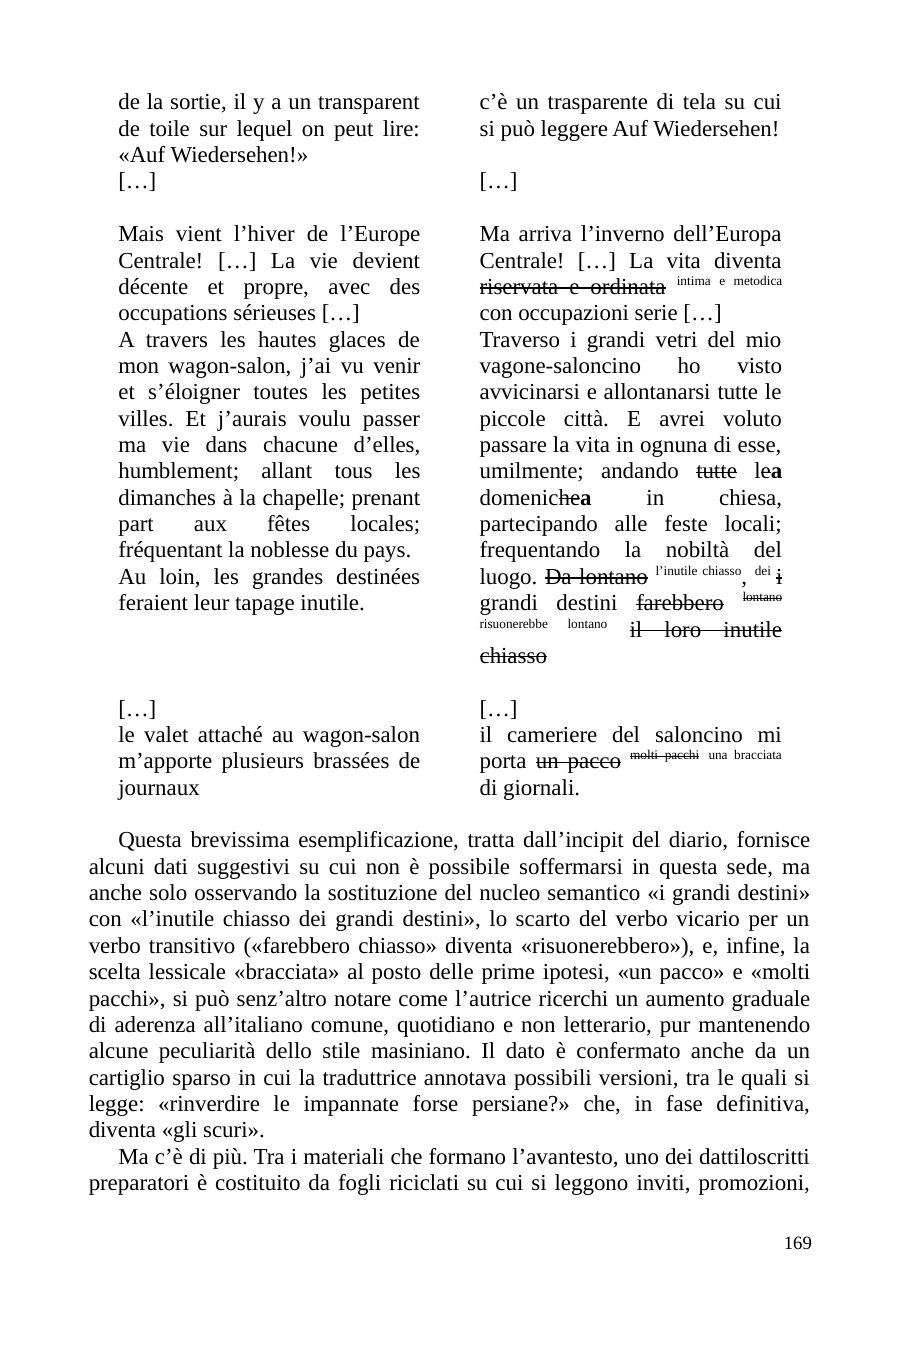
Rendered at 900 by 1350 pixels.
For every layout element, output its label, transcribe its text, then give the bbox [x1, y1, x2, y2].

table_header c’è un trasparente di tela su cui si può leggere Auf Wiedersehen! […] Ma arriva l’inverno dell’Europa Centrale! […] La vita diventa riservata e ordinata intima e metodica con occupazioni serie […] Traverso i grandi vetri del mio vagone-saloncino ho visto avvicinarsi e allontanarsi tutte le piccole città. E avrei voluto passare la vita in ognuna di esse, umilmente; andando tutte lea domenichea in chiesa, partecipando alle feste locali; frequentando la nobiltà del luogo. Da lontano l’inutile chiasso, dei i grandi destini farebbero lontano risuonerebbe lontano il loro inutile chiasso […] il cameriere del saloncino mi porta un pacco molti pacchi una bracciata di giornali. [450, 89, 811, 800]
text Ma c’è di più. Tra i materiali che formano l’avantesto, uno dei dattiloscritti preparatori è costituito da fogli riciclati su cui si leggono inviti, promozioni, [88, 1143, 811, 1195]
table_header de la sortie, il y a un transparent de toile sur lequel on peut lire: «Auf Wiedersehen!» […] Mais vient l’hiver de l’Europe Centrale! […] La vie devient décente et propre, avec des occupations sérieuses […] A travers les hautes glaces de mon wagon-salon, j’ai vu venir et s’éloigner toutes les petites villes. Et j’aurais voulu passer ma vie dans chacune d’elles, humblement; allant tous les dimanches à la chapelle; prenant part aux fêtes locales; fréquentant la noblesse du pays. Au loin, les grandes destinées feraient leur tapage inutile. […] le valet attaché au wagon-salon m’apporte plusieurs brassées de journaux [89, 89, 450, 800]
text Questa brevissima esemplificazione, tratta dall’incipit del diario, fornisce alcuni dati suggestivi su cui non è possibile soffermarsi in questa sede, ma anche solo osservando la sostituzione del nucleo semantico «i grandi destini» con «l’inutile chiasso dei grandi destini», lo scarto del verbo vicario per un verbo transitivo («farebbero chiasso» diventa «risuonerebbero»), e, infine, la scelta lessicale «bracciata» al posto delle prime ipotesi, «un pacco» e «molti pacchi», si può senz’altro notare come l’autrice ricerchi un aumento graduale di aderenza all’italiano comune, quotidiano e non letterario, pur mantenendo alcune peculiarità dello stile masiniano. Il dato è confermato anche da un cartiglio sparso in cui la traduttrice annotava possibili versioni, tra le quali si legge: «rinverdire le impannate forse persiane?» che, in fase definitiva, diventa «gli scuri». [88, 826, 811, 1143]
